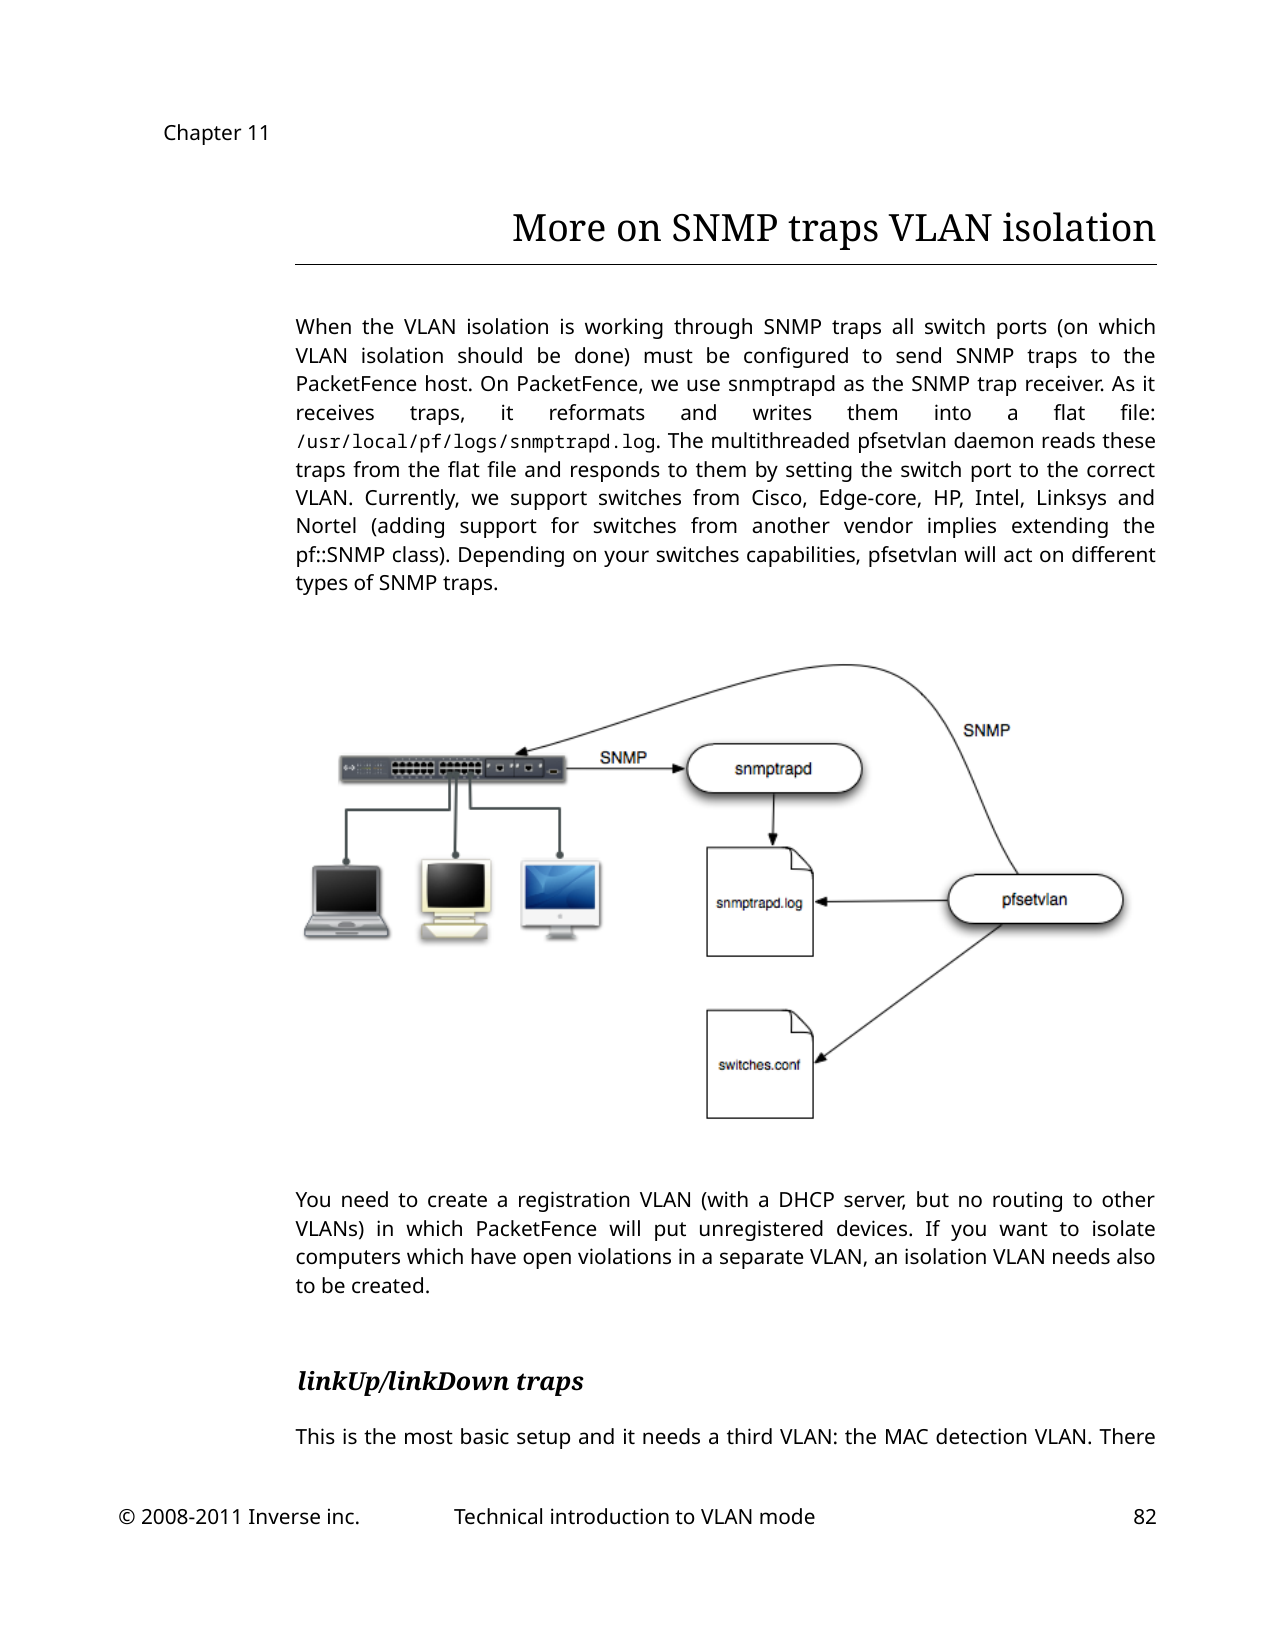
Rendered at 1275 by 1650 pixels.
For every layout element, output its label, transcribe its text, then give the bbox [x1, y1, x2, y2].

text You need to create a registration VLAN (with a DHCP server, but no routing to other VLANs) in which PacketFence will put unregistered devices. If you want to isolate computers which have open violations in a separate VLAN, an isolation VLAN needs also to be created. [295, 1186, 1157, 1299]
subtitle More on SNMP traps VLAN isolation [295, 201, 1157, 264]
subtitle linkUp/linkDown traps [260, 1364, 1157, 1398]
picture [288, 649, 1151, 1134]
text When the VLAN isolation is working through SNMP traps all switch ports (on which VLAN isolation should be done) must be configured to send SNMP traps to the PacketFence host. On PacketFence, we use snmptrapd as the SNMP trap receiver. As it receives traps, it reformats and writes them into a flat file: /usr/local/pf/logs/snmptrapd.log. The multithreaded pfsetvlan daemon reads these traps from the flat file and responds to them by setting the switch port to the correct VLAN. Currently, we support switches from Cisco, Edge-core, HP, Intel, Linksys and Nortel (adding support for switches from another vendor implies extending the pf::SNMP class). Depending on your switches capabilities, pfsetvlan will act on different types of SNMP traps. [295, 312, 1157, 597]
text This is the most basic setup and it needs a third VLAN: the MAC detection VLAN. There [295, 1422, 1157, 1451]
